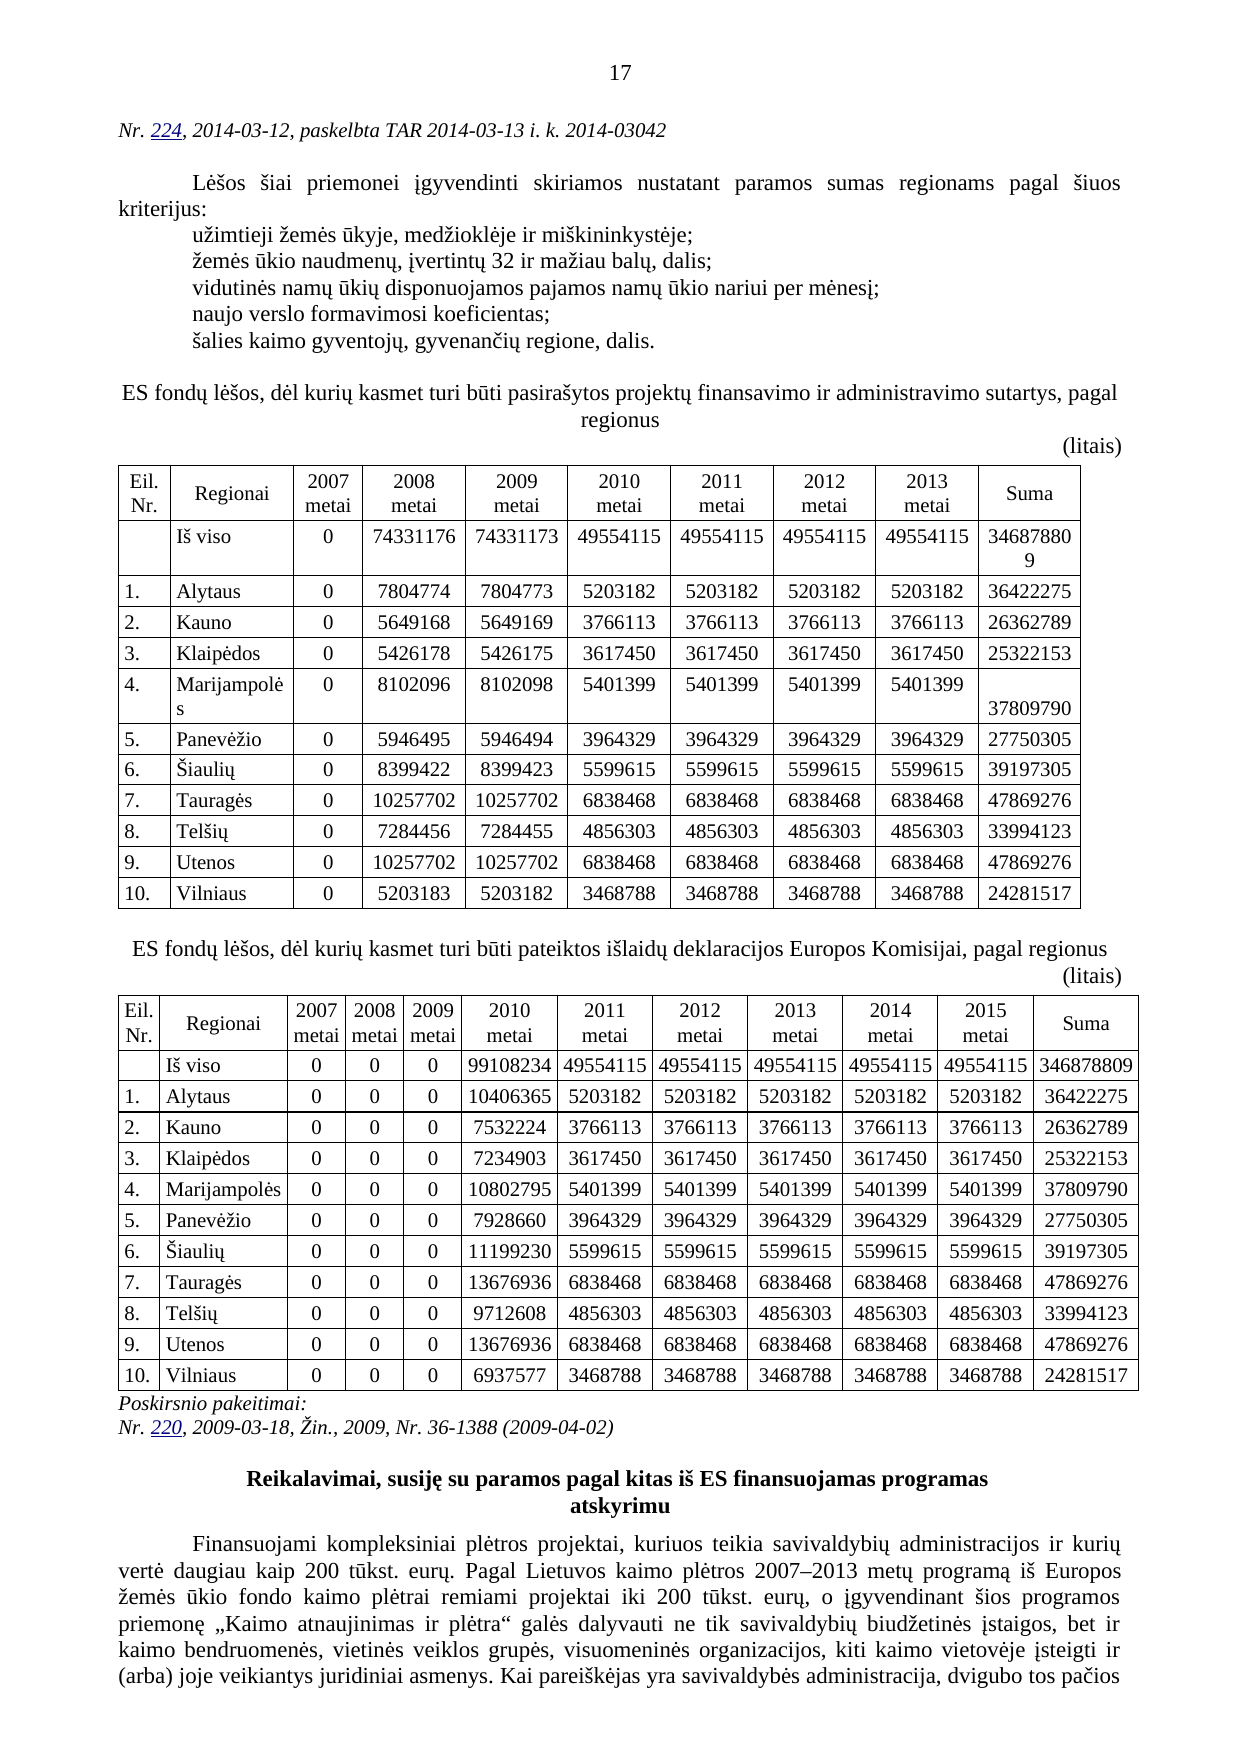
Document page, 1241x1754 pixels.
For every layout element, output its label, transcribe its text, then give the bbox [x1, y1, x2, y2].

table_cell 0 [294, 847, 362, 877]
table_cell 1. [119, 1081, 159, 1111]
table_cell 13676936 [462, 1267, 557, 1297]
table_cell 0 [288, 1143, 345, 1173]
table_cell 9. [119, 1329, 159, 1359]
table_cell 33994123 [1034, 1298, 1138, 1328]
table_cell 10. [119, 878, 170, 908]
table_cell 9712608 [462, 1298, 557, 1328]
table_cell 5401399 [558, 1174, 652, 1204]
table_cell 0 [404, 1143, 461, 1173]
table_cell 0 [346, 1143, 403, 1173]
table_cell Iš viso [171, 521, 293, 575]
table_header Regionai [160, 996, 287, 1049]
table_cell 36422275 [1034, 1081, 1138, 1111]
table_cell 6838468 [568, 785, 670, 815]
table_cell 26362789 [1034, 1113, 1138, 1142]
text Nr. 224, 2014-03-12, paskelbta TAR 2014-03-13 i. k. 2014-03042 [118, 118, 1122, 142]
text Nr. 220, 2009-03-18, Žin., 2009, Nr. 36-1388 (2009-04-02) [118, 1415, 1122, 1439]
table_cell 3468788 [558, 1360, 652, 1390]
table_cell 25322153 [1034, 1143, 1138, 1173]
table_cell 10. [119, 1360, 159, 1390]
table_cell 6. [119, 1236, 159, 1266]
table_header 2008 metai [363, 466, 465, 520]
table_cell 8102096 [363, 669, 465, 722]
table_cell 5203182 [558, 1081, 652, 1111]
table_cell 3617450 [938, 1143, 1033, 1173]
table_cell 3617450 [558, 1143, 652, 1173]
table_cell 4856303 [653, 1298, 747, 1328]
text Finansuojami kompleksiniai plėtros projektai, kuriuos teikia savivaldybių administracijos ir kurių vertė daugiau kaip 200 tūkst. eurų. Pagal Lietuvos kaimo plėtros 2007–2013 metų programą iš Europos žemės ūkio fondo kaimo plėtrai remiami projektai iki 200 tūkst. eurų, o įgyvendinant šios programos priemonę „Kaimo atnaujinimas ir plėtra“ galės dalyvauti ne tik savivaldybių biudžetinės įstaigos, bet ir kaimo bendruomenės, vietinės veiklos grupės, visuomeninės organizacijos, kiti kaimo vietovėje įsteigti ir (arba) joje veikiantys juridiniai asmenys. Kai pareiškėjas yra savivaldybės administracija, dvigubo tos pačios [118, 1531, 1122, 1689]
table_cell 10406365 [462, 1081, 557, 1111]
table_header 2008 metai [346, 996, 403, 1049]
table_cell 6838468 [558, 1329, 652, 1359]
table_cell 47869276 [1034, 1329, 1138, 1359]
text Lėšos šiai priemonei įgyvendinti skiriamos nustatant paramos sumas regionams pagal šiuos kriterijus: [118, 168, 1122, 221]
table_cell Telšių [171, 816, 293, 846]
table_cell 0 [288, 1174, 345, 1204]
table_cell 49554115 [938, 1051, 1033, 1080]
table_cell 11199230 [462, 1236, 557, 1266]
table_cell 0 [404, 1267, 461, 1297]
table_cell 47869276 [1034, 1267, 1138, 1297]
table_cell 5599615 [774, 755, 875, 784]
text žemės ūkio naudmenų, įvertintų 32 ir mažiau balų, dalis; [118, 248, 1122, 274]
table_cell 3964329 [568, 724, 670, 753]
table_cell 37809790 [979, 669, 1080, 722]
table_cell 3964329 [876, 724, 978, 753]
table_cell 0 [346, 1236, 403, 1266]
text Reikalavimai, susiję su paramos pagal kitas iš ES finansuojamas programas atskyrimu [118, 1465, 1122, 1518]
table_header 2009 metai [404, 996, 461, 1049]
table_cell 4856303 [774, 816, 875, 846]
table_cell 0 [294, 755, 362, 784]
table_cell Klaipėdos [160, 1143, 287, 1173]
table_cell 4856303 [938, 1298, 1033, 1328]
table_cell 8399423 [466, 755, 567, 784]
table_cell 5203182 [568, 576, 670, 606]
table_cell 5. [119, 1205, 159, 1235]
table_cell 3617450 [843, 1143, 937, 1173]
text užimtieji žemės ūkyje, medžioklėje ir miškininkystėje; [118, 221, 1122, 248]
table_cell 5203182 [876, 576, 978, 606]
table_cell 2. [119, 607, 170, 637]
table_cell 24281517 [1034, 1360, 1138, 1390]
table_cell 25322153 [979, 638, 1080, 667]
table_cell 10257702 [466, 785, 567, 815]
table_cell 49554115 [568, 521, 670, 575]
table_header Suma [1034, 996, 1138, 1049]
table_cell 0 [404, 1205, 461, 1235]
text vidutinės namų ūkių disponuojamos pajamos namų ūkio nariui per mėnesį; [118, 274, 1122, 300]
table_cell 6838468 [876, 785, 978, 815]
table_cell Panevėžio [171, 724, 293, 753]
table_header 2007 metai [288, 996, 345, 1049]
table_cell 0 [404, 1298, 461, 1328]
table_cell 33994123 [979, 816, 1080, 846]
table_cell 10257702 [363, 785, 465, 815]
text (litais) [118, 432, 1122, 458]
table_cell 5203182 [466, 878, 567, 908]
table_cell 24281517 [979, 878, 1080, 908]
table_cell 3766113 [843, 1113, 937, 1142]
table_cell 4856303 [876, 816, 978, 846]
table_cell 5401399 [938, 1174, 1033, 1204]
table_cell 0 [288, 1051, 345, 1080]
table_cell [119, 1051, 159, 1080]
table_cell 4856303 [671, 816, 773, 846]
table_cell 4856303 [568, 816, 670, 846]
table_cell 5599615 [876, 755, 978, 784]
table_cell 6838468 [938, 1329, 1033, 1359]
table_cell Vilniaus [171, 878, 293, 908]
table_cell Alytaus [171, 576, 293, 606]
table_cell 0 [346, 1205, 403, 1235]
table_cell 0 [294, 576, 362, 606]
table_cell 0 [346, 1360, 403, 1390]
table_cell 47869276 [979, 785, 1080, 815]
table_cell 0 [346, 1329, 403, 1359]
table_cell 3766113 [748, 1113, 842, 1142]
table_cell 0 [294, 638, 362, 667]
table_cell 0 [404, 1329, 461, 1359]
table_cell 10257702 [363, 847, 465, 877]
table_cell 5599615 [653, 1236, 747, 1266]
table_cell Klaipėdos [171, 638, 293, 667]
table_cell 74331173 [466, 521, 567, 575]
table_cell 5426175 [466, 638, 567, 667]
table_cell 0 [288, 1081, 345, 1111]
table_cell 0 [288, 1205, 345, 1235]
table_cell 3766113 [558, 1113, 652, 1142]
table_cell 0 [294, 607, 362, 637]
table_cell 0 [294, 816, 362, 846]
text ES fondų lėšos, dėl kurių kasmet turi būti pateiktos išlaidų deklaracijos Europos Komisijai, pagal regionus [118, 936, 1122, 962]
table_cell 0 [404, 1174, 461, 1204]
table_cell 6838468 [568, 847, 670, 877]
table_cell 5401399 [774, 669, 875, 722]
table_cell 3964329 [938, 1205, 1033, 1235]
table_cell 6838468 [653, 1267, 747, 1297]
table_cell 3766113 [876, 607, 978, 637]
table_cell 3964329 [774, 724, 875, 753]
table_cell 3468788 [748, 1360, 842, 1390]
table_cell Alytaus [160, 1081, 287, 1111]
table_header 2009 metai [466, 466, 567, 520]
table_cell 2. [119, 1113, 159, 1142]
text naujo verslo formavimosi koeficientas; [118, 300, 1122, 327]
table_cell 49554115 [876, 521, 978, 575]
table_cell 3617450 [671, 638, 773, 667]
table_cell 7928660 [462, 1205, 557, 1235]
table_cell 26362789 [979, 607, 1080, 637]
table_cell 0 [346, 1298, 403, 1328]
table_cell 5203182 [938, 1081, 1033, 1111]
table_cell 7. [119, 785, 170, 815]
table_cell 27750305 [979, 724, 1080, 753]
table_cell 0 [288, 1267, 345, 1297]
table_cell 49554115 [843, 1051, 937, 1080]
table_cell 0 [294, 785, 362, 815]
table_cell 6838468 [774, 785, 875, 815]
table_cell Kauno [171, 607, 293, 637]
table_cell 5599615 [938, 1236, 1033, 1266]
table_cell 6838468 [843, 1329, 937, 1359]
table_cell Vilniaus [160, 1360, 287, 1390]
table_header Regionai [171, 466, 293, 520]
table_cell 5401399 [748, 1174, 842, 1204]
table_cell 0 [404, 1113, 461, 1142]
table_cell 0 [288, 1360, 345, 1390]
table_cell 7804773 [466, 576, 567, 606]
table_cell 8102098 [466, 669, 567, 722]
table_cell 4856303 [748, 1298, 842, 1328]
table_cell 7. [119, 1267, 159, 1297]
table_cell 49554115 [748, 1051, 842, 1080]
table_cell 5203182 [671, 576, 773, 606]
table_cell 6. [119, 755, 170, 784]
table_cell 0 [288, 1298, 345, 1328]
table_cell 3766113 [671, 607, 773, 637]
table_cell 3468788 [843, 1360, 937, 1390]
table_cell 10802795 [462, 1174, 557, 1204]
table_cell 6838468 [671, 847, 773, 877]
table_cell 5203183 [363, 878, 465, 908]
table_cell 0 [346, 1051, 403, 1080]
table_cell 3766113 [938, 1113, 1033, 1142]
table_cell 6937577 [462, 1360, 557, 1390]
table_cell 3617450 [876, 638, 978, 667]
table_cell 3766113 [774, 607, 875, 637]
table_header 2014 metai [843, 996, 937, 1049]
table_header Eil. Nr. [119, 466, 170, 520]
table_cell 5946494 [466, 724, 567, 753]
table_cell 7532224 [462, 1113, 557, 1142]
table_cell 1. [119, 576, 170, 606]
table_cell Tauragės [171, 785, 293, 815]
table_cell 5946495 [363, 724, 465, 753]
table_cell 3468788 [876, 878, 978, 908]
table_cell 10257702 [466, 847, 567, 877]
table_cell Marijampolės [171, 669, 293, 722]
table_cell 49554115 [774, 521, 875, 575]
table_header 2012 metai [653, 996, 747, 1049]
text (litais) [118, 962, 1122, 988]
table_cell 5203182 [653, 1081, 747, 1111]
table_cell 3. [119, 638, 170, 667]
table_cell [119, 521, 170, 575]
table_cell 0 [346, 1267, 403, 1297]
table_cell 99108234 [462, 1051, 557, 1080]
table_cell 0 [288, 1113, 345, 1142]
table_cell 3964329 [558, 1205, 652, 1235]
table_cell Panevėžio [160, 1205, 287, 1235]
table_cell 9. [119, 847, 170, 877]
table_cell 6838468 [671, 785, 773, 815]
table_cell 5599615 [671, 755, 773, 784]
table_cell Marijampolės [160, 1174, 287, 1204]
table_cell Tauragės [160, 1267, 287, 1297]
table_cell 5649169 [466, 607, 567, 637]
table_cell 3766113 [653, 1113, 747, 1142]
table_cell 0 [294, 724, 362, 753]
table_cell 5203182 [843, 1081, 937, 1111]
table_cell 3468788 [653, 1360, 747, 1390]
table_cell Šiaulių [171, 755, 293, 784]
table_cell 7284456 [363, 816, 465, 846]
table_cell 3468788 [774, 878, 875, 908]
table_cell 49554115 [671, 521, 773, 575]
table_cell 6838468 [876, 847, 978, 877]
table_cell 36422275 [979, 576, 1080, 606]
table_cell 5203182 [774, 576, 875, 606]
table_cell 5401399 [843, 1174, 937, 1204]
table_cell 3964329 [653, 1205, 747, 1235]
table_cell 5599615 [568, 755, 670, 784]
table_header 2011 metai [671, 466, 773, 520]
table_cell 49554115 [653, 1051, 747, 1080]
table_cell 6838468 [843, 1267, 937, 1297]
table_cell 5401399 [653, 1174, 747, 1204]
table_cell 37809790 [1034, 1174, 1138, 1204]
table_cell Iš viso [160, 1051, 287, 1080]
table_cell 5203182 [748, 1081, 842, 1111]
table_header 2007 metai [294, 466, 362, 520]
table_cell 74331176 [363, 521, 465, 575]
table_cell 6838468 [748, 1329, 842, 1359]
table_cell Telšių [160, 1298, 287, 1328]
table_header 2012 metai [774, 466, 875, 520]
table_header 2015 metai [938, 996, 1033, 1049]
table_cell 6838468 [774, 847, 875, 877]
table_cell 346878809 [1034, 1051, 1138, 1080]
table_cell 0 [346, 1113, 403, 1142]
table_cell 0 [294, 669, 362, 722]
table_cell 13676936 [462, 1329, 557, 1359]
table_cell Kauno [160, 1113, 287, 1142]
table_cell 5599615 [558, 1236, 652, 1266]
table_cell 27750305 [1034, 1205, 1138, 1235]
text ES fondų lėšos, dėl kurių kasmet turi būti pasirašytos projektų finansavimo ir administravimo sutartys, pagal regionus [118, 379, 1122, 432]
table_cell 5. [119, 724, 170, 753]
table_cell 5401399 [671, 669, 773, 722]
table_cell 3. [119, 1143, 159, 1173]
table_header Eil. Nr. [119, 996, 159, 1049]
table_cell 3617450 [653, 1143, 747, 1173]
table_cell 5426178 [363, 638, 465, 667]
table_cell 7804774 [363, 576, 465, 606]
table_cell 47869276 [979, 847, 1080, 877]
table_cell 8. [119, 1298, 159, 1328]
table_cell 5599615 [843, 1236, 937, 1266]
table_cell 4856303 [843, 1298, 937, 1328]
table_cell 5649168 [363, 607, 465, 637]
text Poskirsnio pakeitimai: [118, 1391, 1122, 1415]
table_cell 0 [404, 1360, 461, 1390]
table_cell 0 [404, 1081, 461, 1111]
table_cell 0 [346, 1081, 403, 1111]
table_cell 49554115 [558, 1051, 652, 1080]
table_cell 7234903 [462, 1143, 557, 1173]
table_header Suma [979, 466, 1080, 520]
table_cell 3964329 [748, 1205, 842, 1235]
table_cell 6838468 [558, 1267, 652, 1297]
table_cell 5401399 [568, 669, 670, 722]
table_cell 4856303 [558, 1298, 652, 1328]
table_cell 346878809 [979, 521, 1080, 575]
table_cell 39197305 [1034, 1236, 1138, 1266]
table_cell 3964329 [843, 1205, 937, 1235]
table_cell 4. [119, 669, 170, 722]
table_header 2013 metai [876, 466, 978, 520]
table_cell 3964329 [671, 724, 773, 753]
text šalies kaimo gyventojų, gyvenančių regione, dalis. [118, 327, 1122, 353]
table_cell 0 [288, 1329, 345, 1359]
table_cell 3617450 [774, 638, 875, 667]
table_header 2010 metai [462, 996, 557, 1049]
table_cell Šiaulių [160, 1236, 287, 1266]
table_cell 0 [404, 1051, 461, 1080]
table_cell 8. [119, 816, 170, 846]
table_cell 3468788 [938, 1360, 1033, 1390]
table_cell 4. [119, 1174, 159, 1204]
table_cell 3617450 [568, 638, 670, 667]
table_cell 5599615 [748, 1236, 842, 1266]
table_cell 8399422 [363, 755, 465, 784]
table_cell Utenos [171, 847, 293, 877]
table_cell 3468788 [671, 878, 773, 908]
table_cell 39197305 [979, 755, 1080, 784]
table_cell 5401399 [876, 669, 978, 722]
table_cell 0 [288, 1236, 345, 1266]
table_cell 3617450 [748, 1143, 842, 1173]
table_cell 0 [404, 1236, 461, 1266]
table_header 2010 metai [568, 466, 670, 520]
table_cell 6838468 [653, 1329, 747, 1359]
table_cell Utenos [160, 1329, 287, 1359]
table_header 2011 metai [558, 996, 652, 1049]
table_cell 0 [294, 878, 362, 908]
table_cell 6838468 [748, 1267, 842, 1297]
table_cell 6838468 [938, 1267, 1033, 1297]
table_header 2013 metai [748, 996, 842, 1049]
table_cell 3468788 [568, 878, 670, 908]
table_cell 3766113 [568, 607, 670, 637]
table_cell 0 [346, 1174, 403, 1204]
table_cell 7284455 [466, 816, 567, 846]
table_cell 0 [294, 521, 362, 575]
